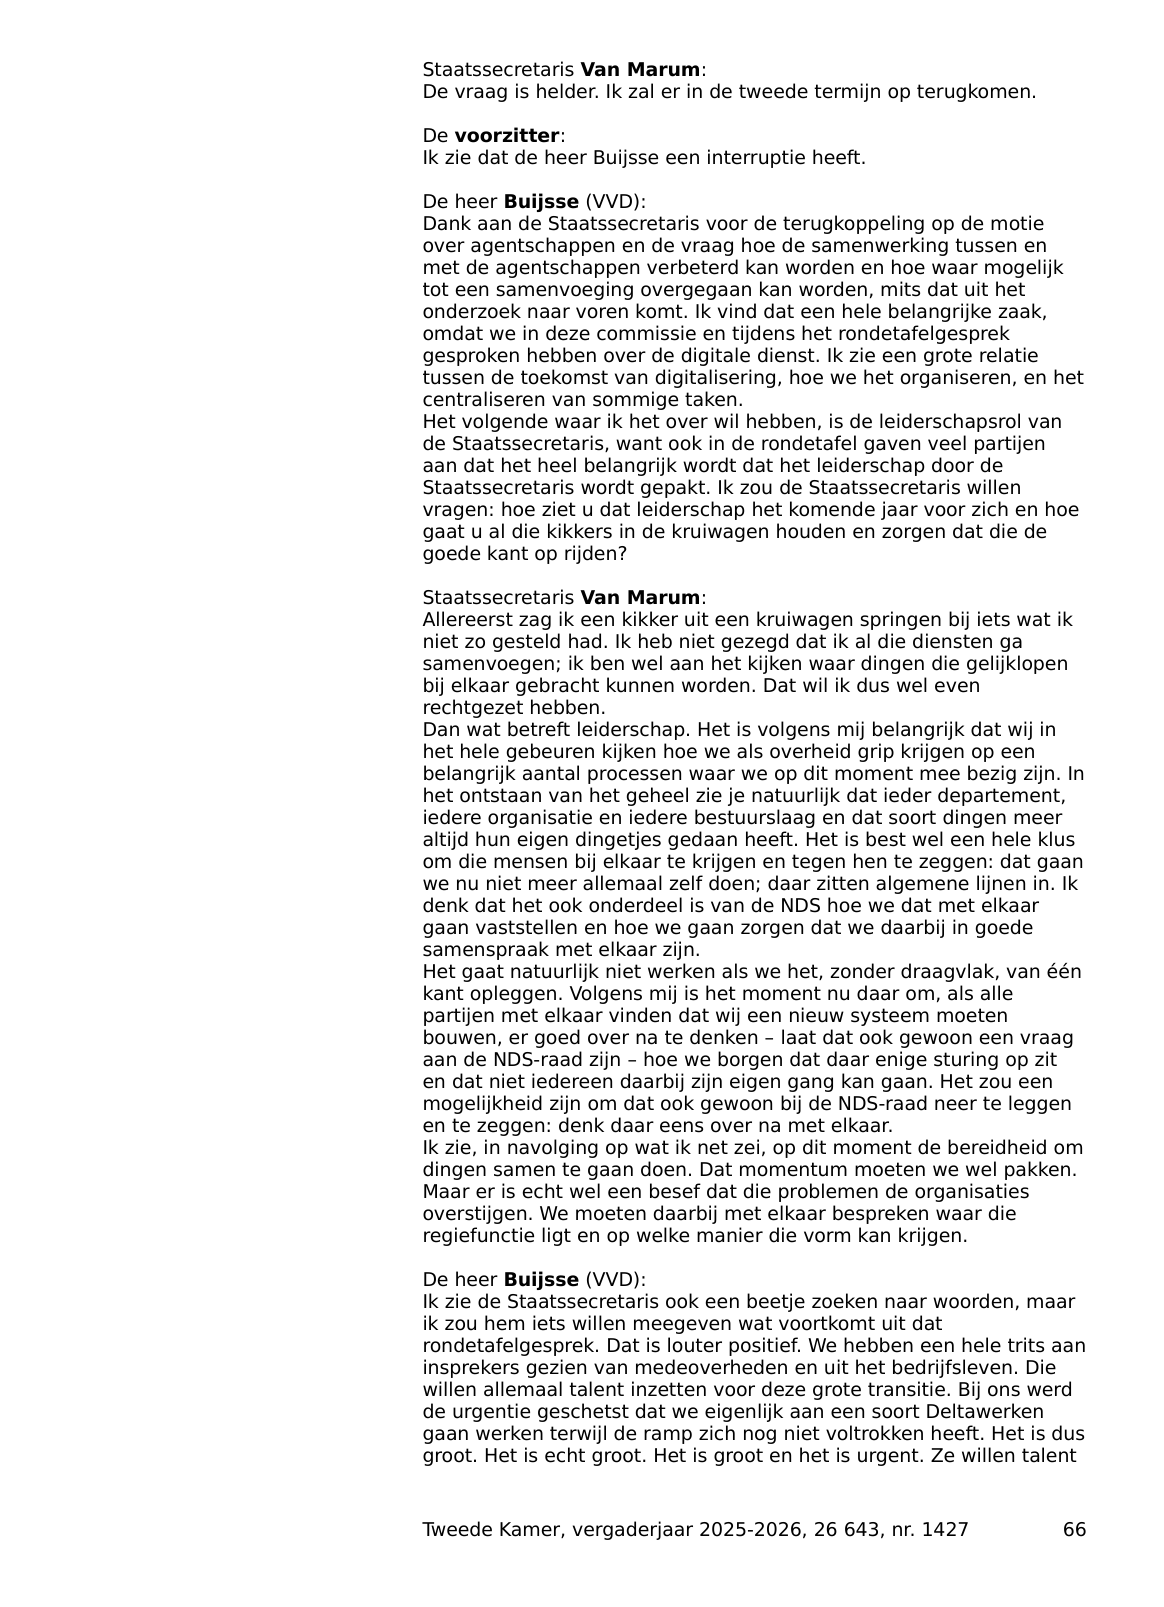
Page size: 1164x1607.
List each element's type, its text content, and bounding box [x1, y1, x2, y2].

text Ik zie dat de heer Buijsse een interruptie heeft. [422, 147, 1087, 169]
text De vraag is helder. Ik zal er in de tweede termijn op terugkomen. [422, 81, 1087, 103]
text Allereerst zag ik een kikker uit een kruiwagen springen bij iets wat ik niet zo gesteld had. Ik heb niet gezegd dat ik al die diensten ga samenvoegen; ik ben wel aan het kijken waar dingen die gelijklopen bij elkaar gebracht kunnen worden. Dat wil ik dus wel even rechtgezet hebben. [422, 609, 1087, 719]
text De heer Buijsse (VVD): [422, 1269, 1087, 1291]
text De heer Buijsse (VVD): [422, 191, 1087, 213]
text Dank aan de Staatssecretaris voor de terugkoppeling op de motie over agentschappen en de vraag hoe de samenwerking tussen en met de agentschappen verbeterd kan worden en hoe waar mogelijk tot een samenvoeging overgegaan kan worden, mits dat uit het onderzoek naar voren komt. Ik vind dat een hele belangrijke zaak, omdat we in deze commissie en tijdens het rondetafelgesprek gesproken hebben over de digitale dienst. Ik zie een grote relatie tussen de toekomst van digitalisering, hoe we het organiseren, en het centraliseren van sommige taken. [422, 213, 1087, 411]
text Staatssecretaris Van Marum: [422, 587, 1087, 609]
text De voorzitter: [422, 125, 1087, 147]
text Dan wat betreft leiderschap. Het is volgens mij belangrijk dat wij in het hele gebeuren kijken hoe we als overheid grip krijgen op een belangrijk aantal processen waar we op dit moment mee bezig zijn. In het ontstaan van het geheel zie je natuurlijk dat ieder departement, iedere organisatie en iedere bestuurslaag en dat soort dingen meer altijd hun eigen dingetjes gedaan heeft. Het is best wel een hele klus om die mensen bij elkaar te krijgen en tegen hen te zeggen: dat gaan we nu niet meer allemaal zelf doen; daar zitten algemene lijnen in. Ik denk dat het ook onderdeel is van de NDS hoe we dat met elkaar gaan vaststellen en hoe we gaan zorgen dat we daarbij in goede samenspraak met elkaar zijn. [422, 719, 1087, 961]
text Staatssecretaris Van Marum: [422, 59, 1087, 81]
text Het volgende waar ik het over wil hebben, is de leiderschapsrol van de Staatssecretaris, want ook in de rondetafel gaven veel partijen aan dat het heel belangrijk wordt dat het leiderschap door de Staatssecretaris wordt gepakt. Ik zou de Staatssecretaris willen vragen: hoe ziet u dat leiderschap het komende jaar voor zich en hoe gaat u al die kikkers in de kruiwagen houden en zorgen dat die de goede kant op rijden? [422, 411, 1087, 565]
text Ik zie, in navolging op wat ik net zei, op dit moment de bereidheid om dingen samen te gaan doen. Dat momentum moeten we wel pakken. Maar er is echt wel een besef dat die problemen de organisaties overstijgen. We moeten daarbij met elkaar bespreken waar die regiefunctie ligt en op welke manier die vorm kan krijgen. [422, 1137, 1087, 1247]
text Ik zie de Staatssecretaris ook een beetje zoeken naar woorden, maar ik zou hem iets willen meegeven wat voortkomt uit dat rondetafelgesprek. Dat is louter positief. We hebben een hele trits aan insprekers gezien van medeoverheden en uit het bedrijfsleven. Die willen allemaal talent inzetten voor deze grote transitie. Bij ons werd de urgentie geschetst dat we eigenlijk aan een soort Deltawerken gaan werken terwijl de ramp zich nog niet voltrokken heeft. Het is dus groot. Het is echt groot. Het is groot en het is urgent. Ze willen talent [422, 1291, 1087, 1467]
text Het gaat natuurlijk niet werken als we het, zonder draagvlak, van één kant opleggen. Volgens mij is het moment nu daar om, als alle partijen met elkaar vinden dat wij een nieuw systeem moeten bouwen, er goed over na te denken – laat dat ook gewoon een vraag aan de NDS-raad zijn – hoe we borgen dat daar enige sturing op zit en dat niet iedereen daarbij zijn eigen gang kan gaan. Het zou een mogelijkheid zijn om dat ook gewoon bij de NDS-raad neer te leggen en te zeggen: denk daar eens over na met elkaar. [422, 961, 1087, 1137]
